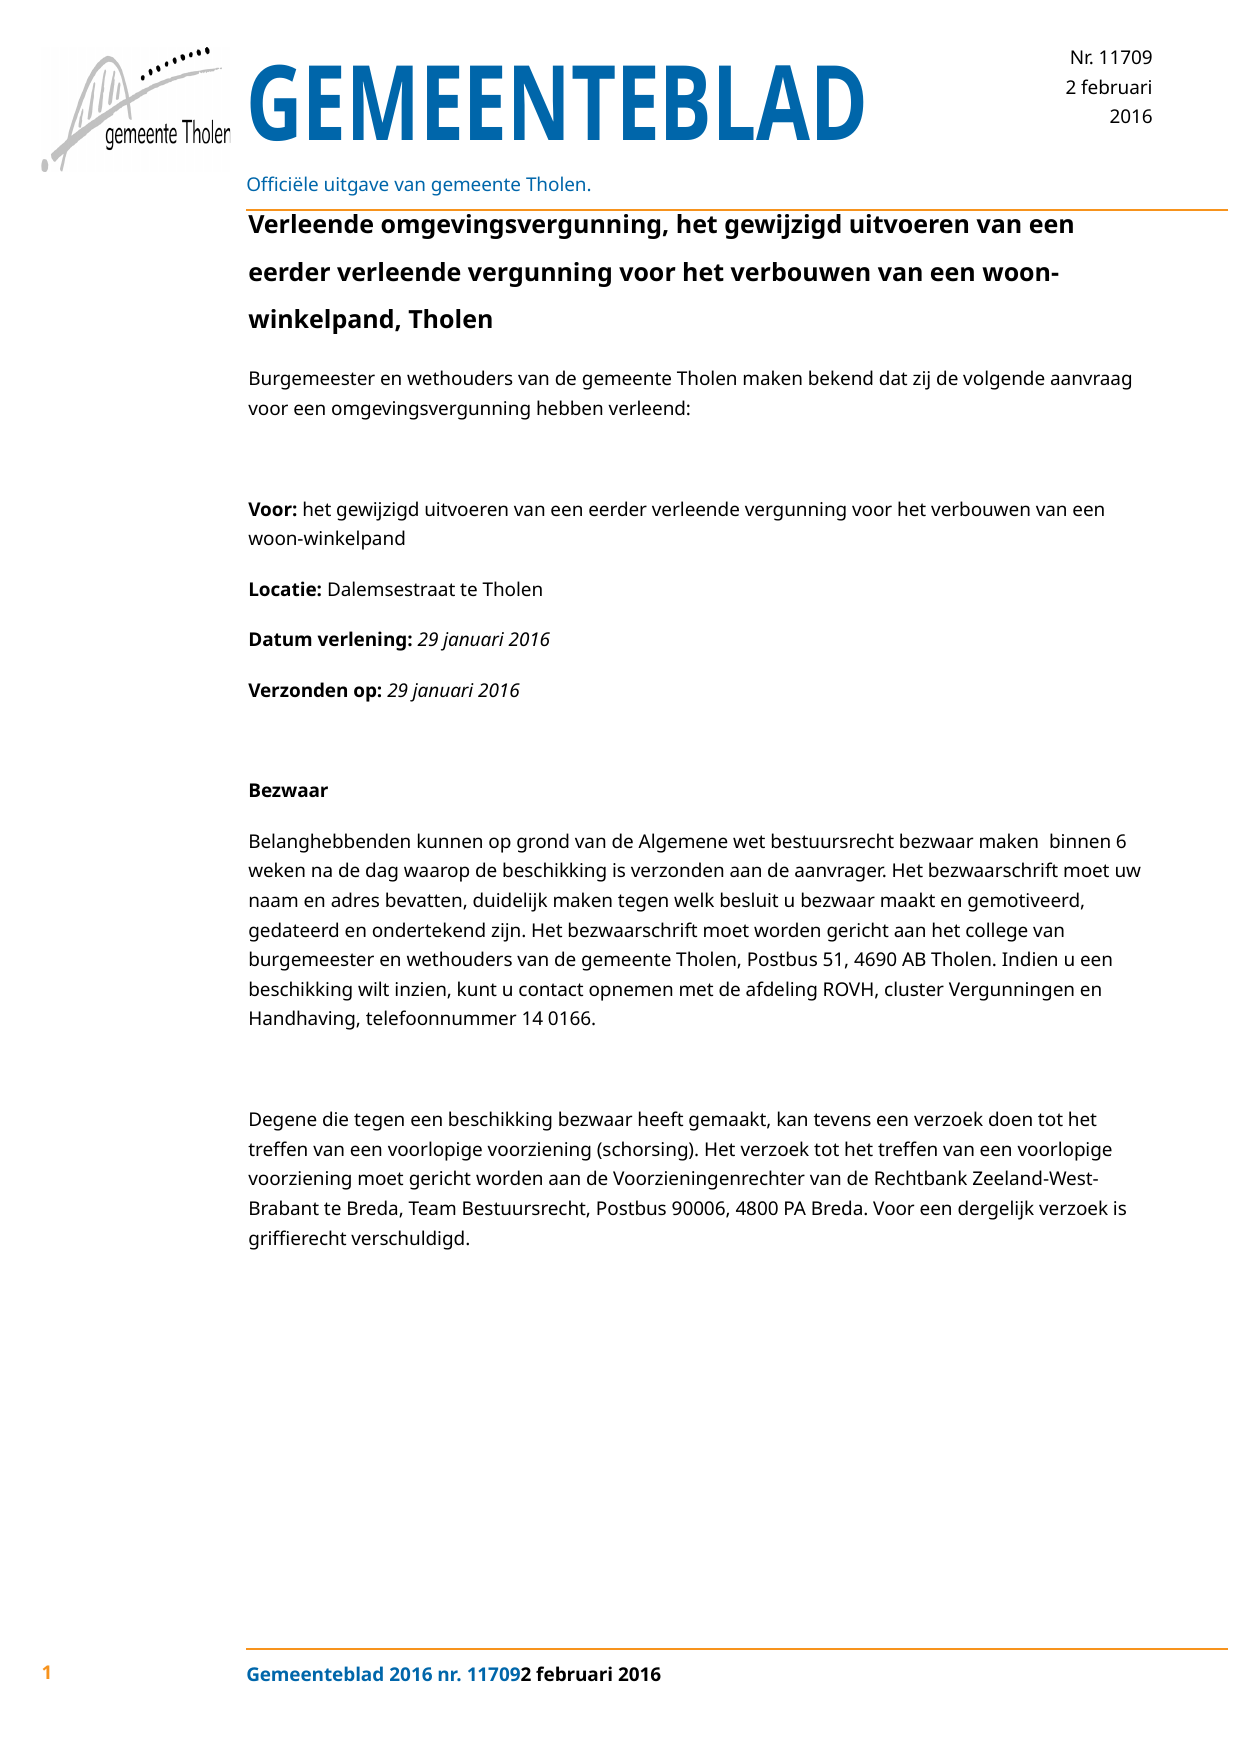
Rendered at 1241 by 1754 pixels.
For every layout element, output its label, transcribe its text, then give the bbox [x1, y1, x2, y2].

text Voor: het gewijzigd uitvoeren van een eerder verleende vergunning voor het verbouwen van een woon-winkelpand [248, 496, 1152, 551]
text Belanghebbenden kunnen op grond van de Algemene wet bestuursrecht bezwaar maken binnen 6 weken na de dag waarop de beschikking is verzonden aan de aanvrager. Het bezwaarschrift moet uw naam en adres bevatten, duidelijk maken tegen welk besluit u bezwaar maakt en gemotiveerd, gedateerd en ondertekend zijn. Het bezwaarschrift moet worden gericht aan het college van burgemeester en wethouders van de gemeente Tholen, Postbus 51, 4690 AB Tholen. Indien u een beschikking wilt inzien, kunt u contact opnemen met de afdeling ROVH, cluster Vergunningen en Handhaving, telefoonnummer 14 0166. [248, 828, 1152, 1031]
picture [41, 47, 231, 172]
text Verleende omgevingsvergunning, het gewijzigd uitvoeren van een eerder verleende vergunning voor het verbouwen van een woon-winkelpand, Tholen [248, 211, 1152, 336]
text Verzonden op: 29 januari 2016 [248, 677, 1152, 702]
text Burgemeester en wethouders van de gemeente Tholen maken bekend dat zij de volgende aanvraag voor een omgevingsvergunning hebben verleend: [248, 366, 1152, 421]
text Locatie: Dalemsestraat te Tholen [248, 576, 1152, 602]
text Degene die tegen een beschikking bezwaar heeft gemaakt, kan tevens een verzoek doen tot het treffen van een voorlopige voorziening (schorsing). Het verzoek tot het treffen van een voorlopige voorziening moet gericht worden aan de Voorzieningenrechter van de Rechtbank Zeeland-West-Brabant te Breda, Team Bestuursrecht, Postbus 90006, 4800 PA Breda. Voor een dergelijk verzoek is griffierecht verschuldigd. [248, 1106, 1152, 1250]
text Bezwaar [248, 778, 1152, 803]
text Datum verlening: 29 januari 2016 [248, 626, 1152, 652]
